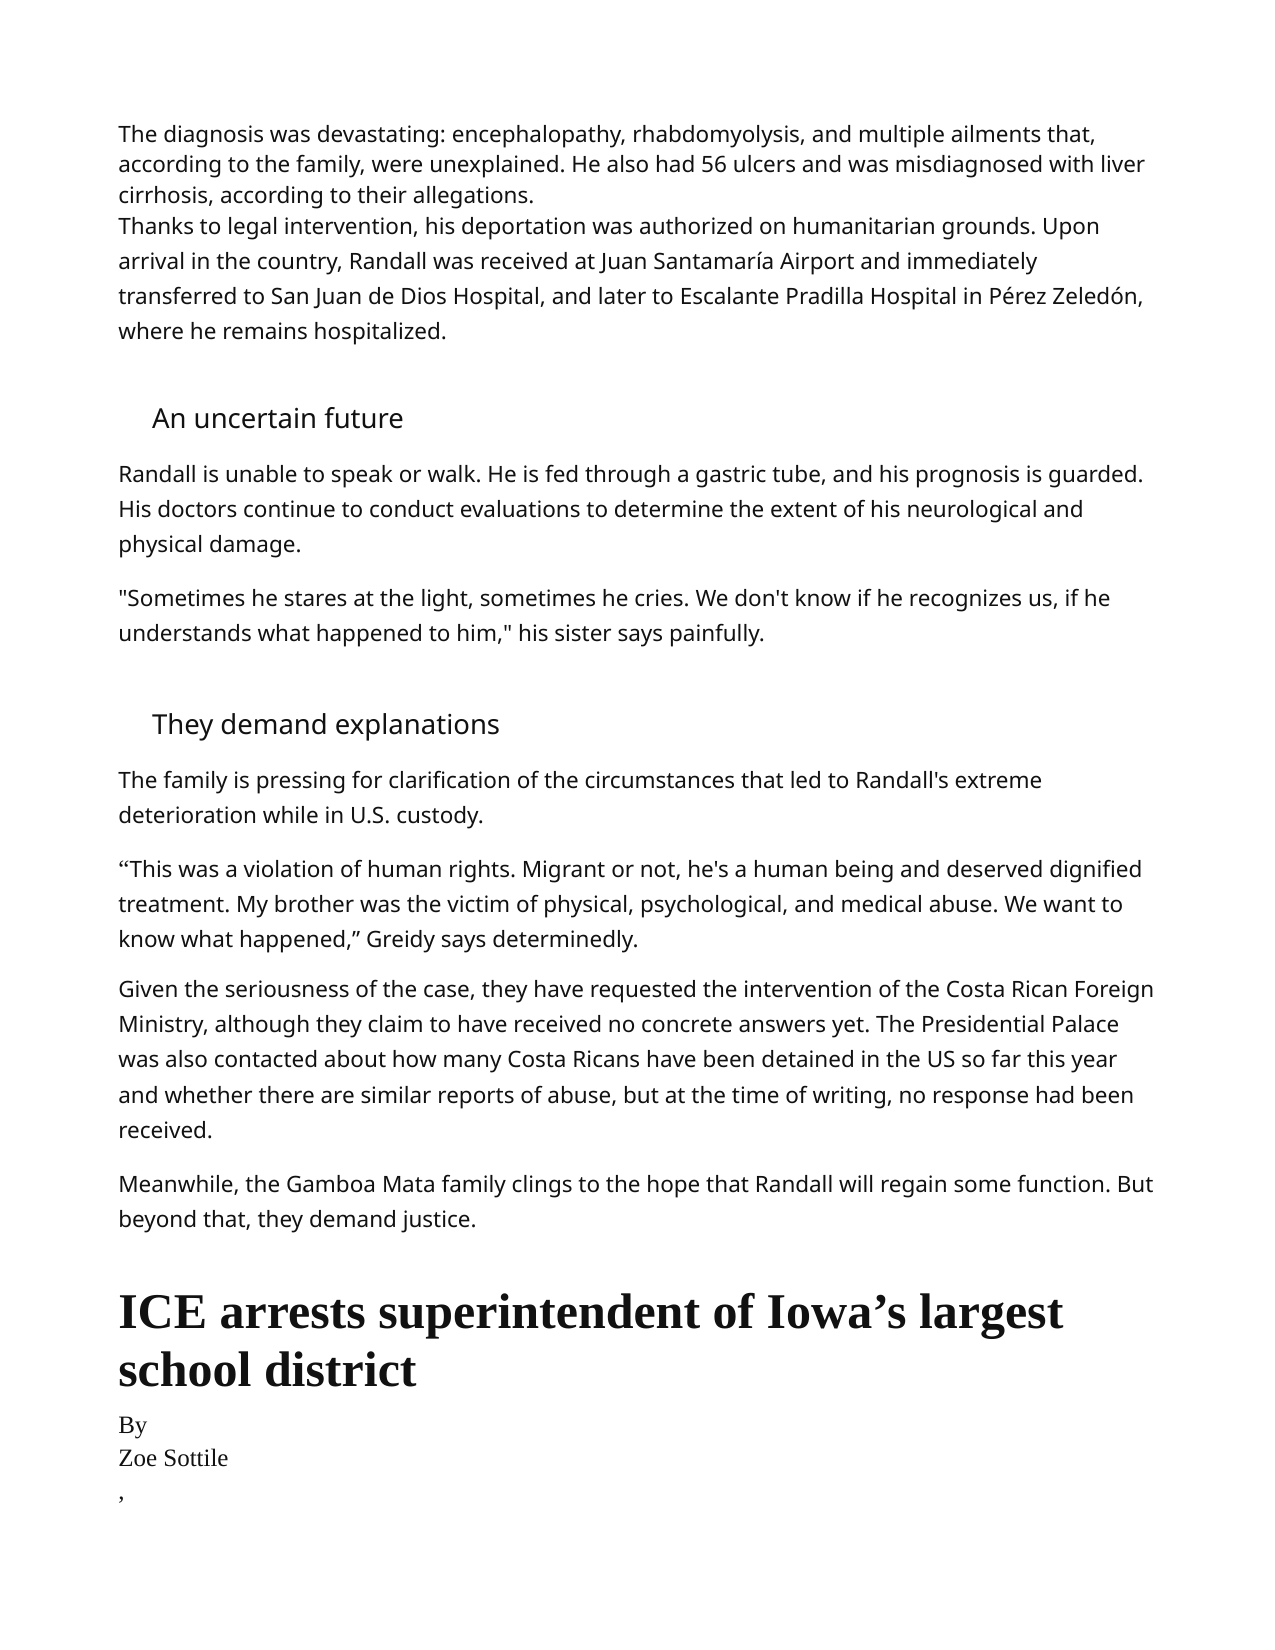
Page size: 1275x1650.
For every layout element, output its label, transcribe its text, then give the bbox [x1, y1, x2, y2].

text The family is pressing for clarification of the circumstances that led to Randall's extreme deterioration while in U.S. custody. [118, 764, 1157, 830]
text Randall is unable to speak or walk. He is fed through a gastric tube, and his prognosis is guarded. His doctors continue to conduct evaluations to determine the extent of his neurological and physical damage. [118, 458, 1157, 559]
text Given the seriousness of the case, they have requested the intervention of the Costa Rican Foreign Ministry, although they claim to have received no concrete answers yet. The Presidential Palace was also contacted about how many Costa Ricans have been detained in the US so far this year and whether there are similar reports of abuse, but at the time of writing, no response had been received. [118, 973, 1157, 1145]
subtitle They demand explanations [152, 705, 1123, 743]
text By [118, 1410, 1157, 1438]
text Thanks to legal intervention, his deportation was authorized on humanitarian grounds. Upon arrival in the country, Randall was received at Juan Santamaría Airport and immediately transferred to San Juan de Dios Hospital, and later to Escalante Pradilla Hospital in Pérez Zeledón, where he remains hospitalized. [118, 210, 1157, 346]
text The diagnosis was devastating: encephalopathy, rhabdomyolysis, and multiple ailments that, according to the family, were unexplained. He also had 56 ulcers and was misdiagnosed with liver cirrhosis, according to their allegations. [118, 118, 1157, 210]
text , [118, 1476, 1157, 1504]
text "Sometimes he stares at the light, sometimes he cries. We don't know if he recognizes us, if he understands what happened to him," his sister says painfully. [118, 582, 1157, 648]
subtitle ICE arrests superintendent of Iowa’s largest school district [118, 1282, 1157, 1397]
text Meanwhile, the Gamboa Mata family clings to the hope that Randall will regain some function. But beyond that, they demand justice. [118, 1168, 1157, 1234]
subtitle An uncertain future [152, 399, 1123, 437]
text “This was a violation of human rights. Migrant or not, he's a human being and deserved dignified treatment. My brother was the victim of physical, psychological, and medical abuse. We want to know what happened,” Greidy says determinedly. [118, 853, 1157, 954]
text Zoe Sottile [118, 1443, 1157, 1472]
